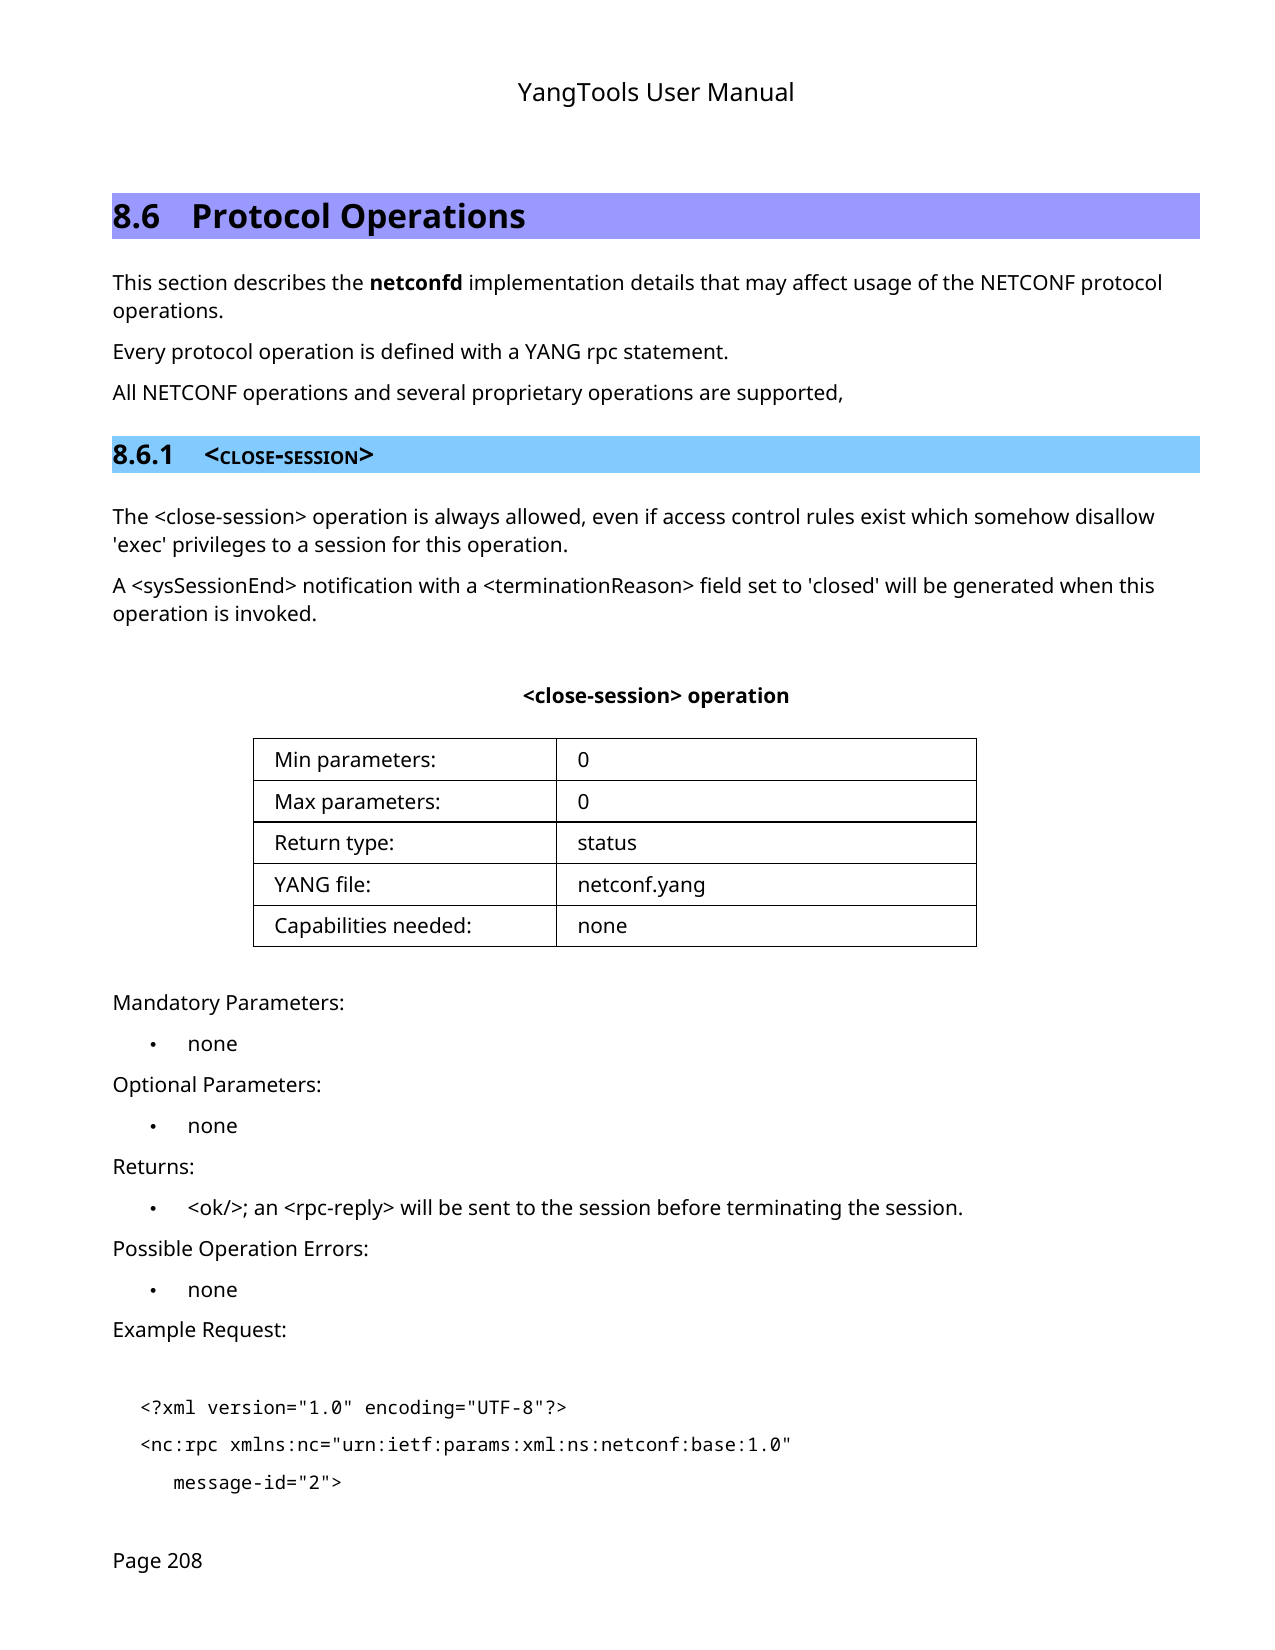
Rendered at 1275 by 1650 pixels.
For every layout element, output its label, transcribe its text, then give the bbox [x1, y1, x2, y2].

table_cell Max parameters: [254, 781, 556, 821]
text message-id="2"> [139, 1469, 1200, 1494]
table_cell Return type: [254, 823, 556, 863]
text Possible Operation Errors: [112, 1234, 1200, 1262]
table_cell status [557, 823, 976, 863]
text Mandatory Parameters: [112, 988, 1200, 1017]
list none [150, 1275, 1200, 1303]
table_cell netconf.yang [557, 864, 976, 904]
text A <sysSessionEnd> notification with a <terminationReason> field set to 'closed' will be generated when this operation is invoked. [112, 571, 1200, 628]
table_cell none [557, 906, 976, 946]
table_cell YANG file: [254, 864, 556, 904]
list none [150, 1111, 1200, 1139]
text This section describes the netconfd implementation details that may affect usage of the NETCONF protocol operations. [112, 268, 1200, 325]
text Example Request: [112, 1316, 1200, 1344]
text <?xml version="1.0" encoding="UTF-8"?> [139, 1394, 1200, 1419]
text Every protocol operation is defined with a YANG rpc statement. [112, 337, 1200, 366]
table_header Min parameters: [254, 739, 556, 780]
subtitle Protocol Operations [112, 193, 1200, 239]
text Optional Parameters: [112, 1070, 1200, 1098]
list <ok/>; an <rpc-reply> will be sent to the session before terminating the session. [150, 1193, 1200, 1221]
list none [150, 1029, 1200, 1057]
text Returns: [112, 1152, 1200, 1180]
text All NETCONF operations and several proprietary operations are supported, [112, 378, 1200, 407]
subtitle <close-session> [112, 436, 1200, 473]
subtitle <close-session> operation [127, 681, 1185, 710]
text The <close-session> operation is always allowed, even if access control rules exist which somehow disallow 'exec' privileges to a session for this operation. [112, 502, 1200, 559]
text <nc:rpc xmlns:nc="urn:ietf:params:xml:ns:netconf:base:1.0" [139, 1432, 1200, 1457]
table_cell Capabilities needed: [254, 906, 556, 946]
table_cell 0 [557, 781, 976, 821]
table_header 0 [557, 739, 976, 780]
